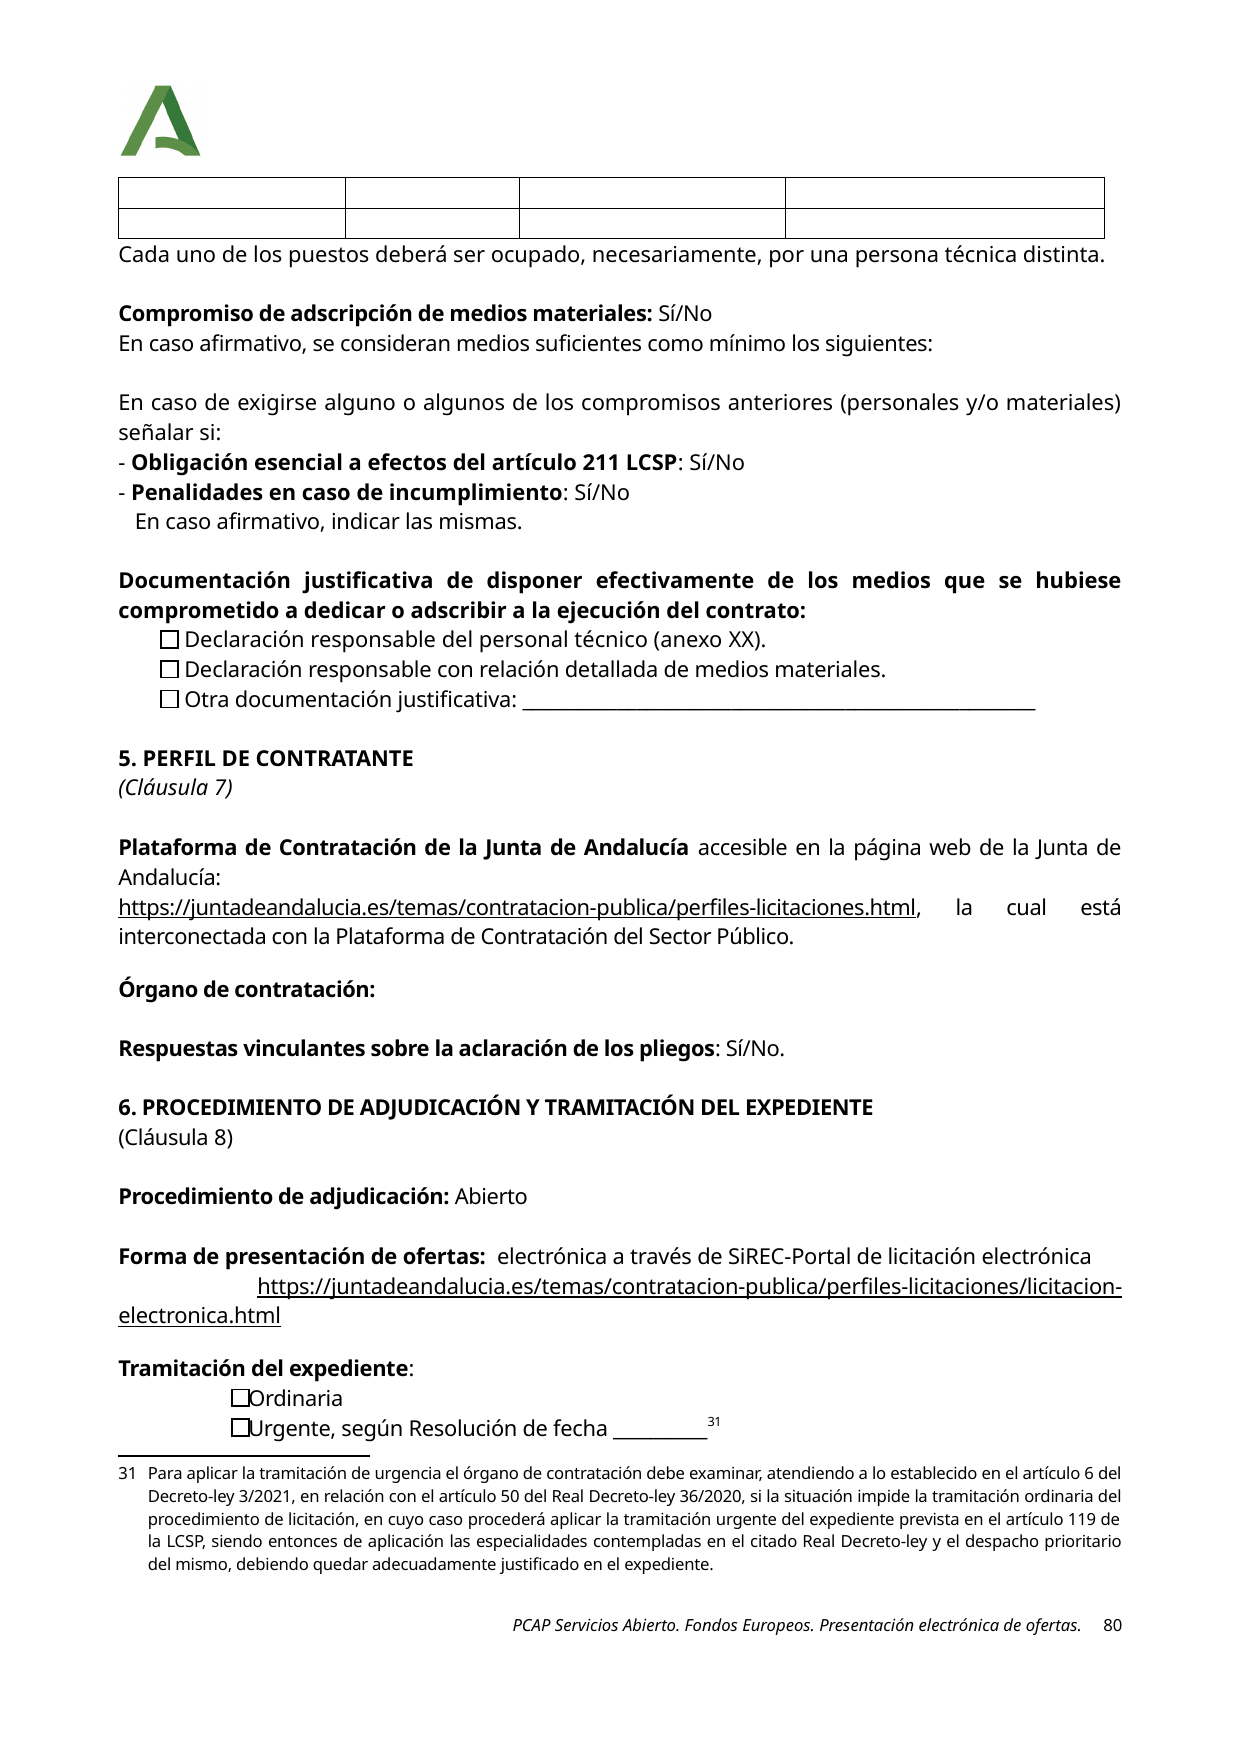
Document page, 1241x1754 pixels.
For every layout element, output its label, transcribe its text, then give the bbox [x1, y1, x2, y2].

text - Obligación esencial a efectos del artículo 211 LCSP: Sí/No [118, 447, 1122, 477]
table_cell [346, 178, 519, 207]
text Órgano de contratación: [118, 974, 1122, 1004]
text 6. PROCEDIMIENTO DE ADJUDICACIÓN Y TRAMITACIÓN DEL EXPEDIENTE [118, 1092, 1122, 1122]
text Urgente, según Resolución de fecha __________ [118, 1413, 1122, 1442]
table_cell [119, 209, 345, 238]
table_cell [786, 209, 1104, 238]
text Otra documentación justificativa: ______________________________________________________ [118, 684, 1122, 714]
text (Cláusula 8) [118, 1122, 1122, 1152]
text Cada uno de los puestos deberá ser ocupado, necesariamente, por una persona técnica distinta. [118, 239, 1122, 269]
table_cell [346, 209, 519, 238]
table_cell [520, 209, 785, 238]
text En caso de exigirse alguno o algunos de los compromisos anteriores (personales y/o materiales) señalar si: [118, 387, 1122, 447]
text Para aplicar la tramitación de urgencia el órgano de contratación debe examinar, atendiendo a lo establecido en el artículo 6 del Decreto-ley 3/2021, en relación con el artículo 50 del Real Decreto-ley 36/2020, si la situación impide la tramitación ordinaria del procedimiento de licitación, en cuyo caso procederá aplicar la tramitación urgente del expediente prevista en el artículo 119 de la LCSP, siendo entonces de aplicación las especialidades contempladas en el citado Real Decreto-ley y el despacho prioritario del mismo, debiendo quedar adecuadamente justificado en el expediente. [118, 1462, 1122, 1575]
text https://juntadeandalucia.es/temas/contratacion-publica/perfiles-licitaciones.html, la cual está interconectada con la Plataforma de Contratación del Sector Público. [118, 892, 1122, 951]
picture [116, 81, 205, 160]
text Declaración responsable del personal técnico (anexo XX). [118, 624, 1122, 654]
text Procedimiento de adjudicación: Abierto [118, 1181, 1122, 1211]
table_cell [786, 178, 1104, 207]
table_cell [520, 178, 785, 207]
text Forma de presentación de ofertas: electrónica a través de SiREC-Portal de licitación electrónica [118, 1241, 1122, 1271]
text (Cláusula 7) [118, 772, 1122, 802]
text Compromiso de adscripción de medios materiales: Sí/No [118, 298, 1122, 328]
text Documentación justificativa de disponer efectivamente de los medios que se hubiese comprometido a dedicar o adscribir a la ejecución del contrato: [118, 565, 1122, 624]
text Declaración responsable con relación detallada de medios materiales. [118, 654, 1122, 684]
text Ordinaria [118, 1383, 1122, 1413]
text - Penalidades en caso de incumplimiento: Sí/No [118, 477, 1122, 506]
text En caso afirmativo, se consideran medios suficientes como mínimo los siguientes: [118, 328, 1122, 357]
table_cell [119, 178, 345, 207]
text Plataforma de Contratación de la Junta de Andalucía accesible en la página web de la Junta de Andalucía: [118, 832, 1122, 892]
text Tramitación del expediente: [118, 1353, 1122, 1383]
text 5. PERFIL DE CONTRATANTE [118, 743, 1122, 772]
text https://juntadeandalucia.es/temas/contratacion-publica/perfiles-licitaciones/licitacion-electronica.html [118, 1271, 1122, 1330]
text En caso afirmativo, indicar las mismas. [118, 506, 1122, 536]
text Respuestas vinculantes sobre la aclaración de los pliegos: Sí/No. [118, 1033, 1122, 1063]
